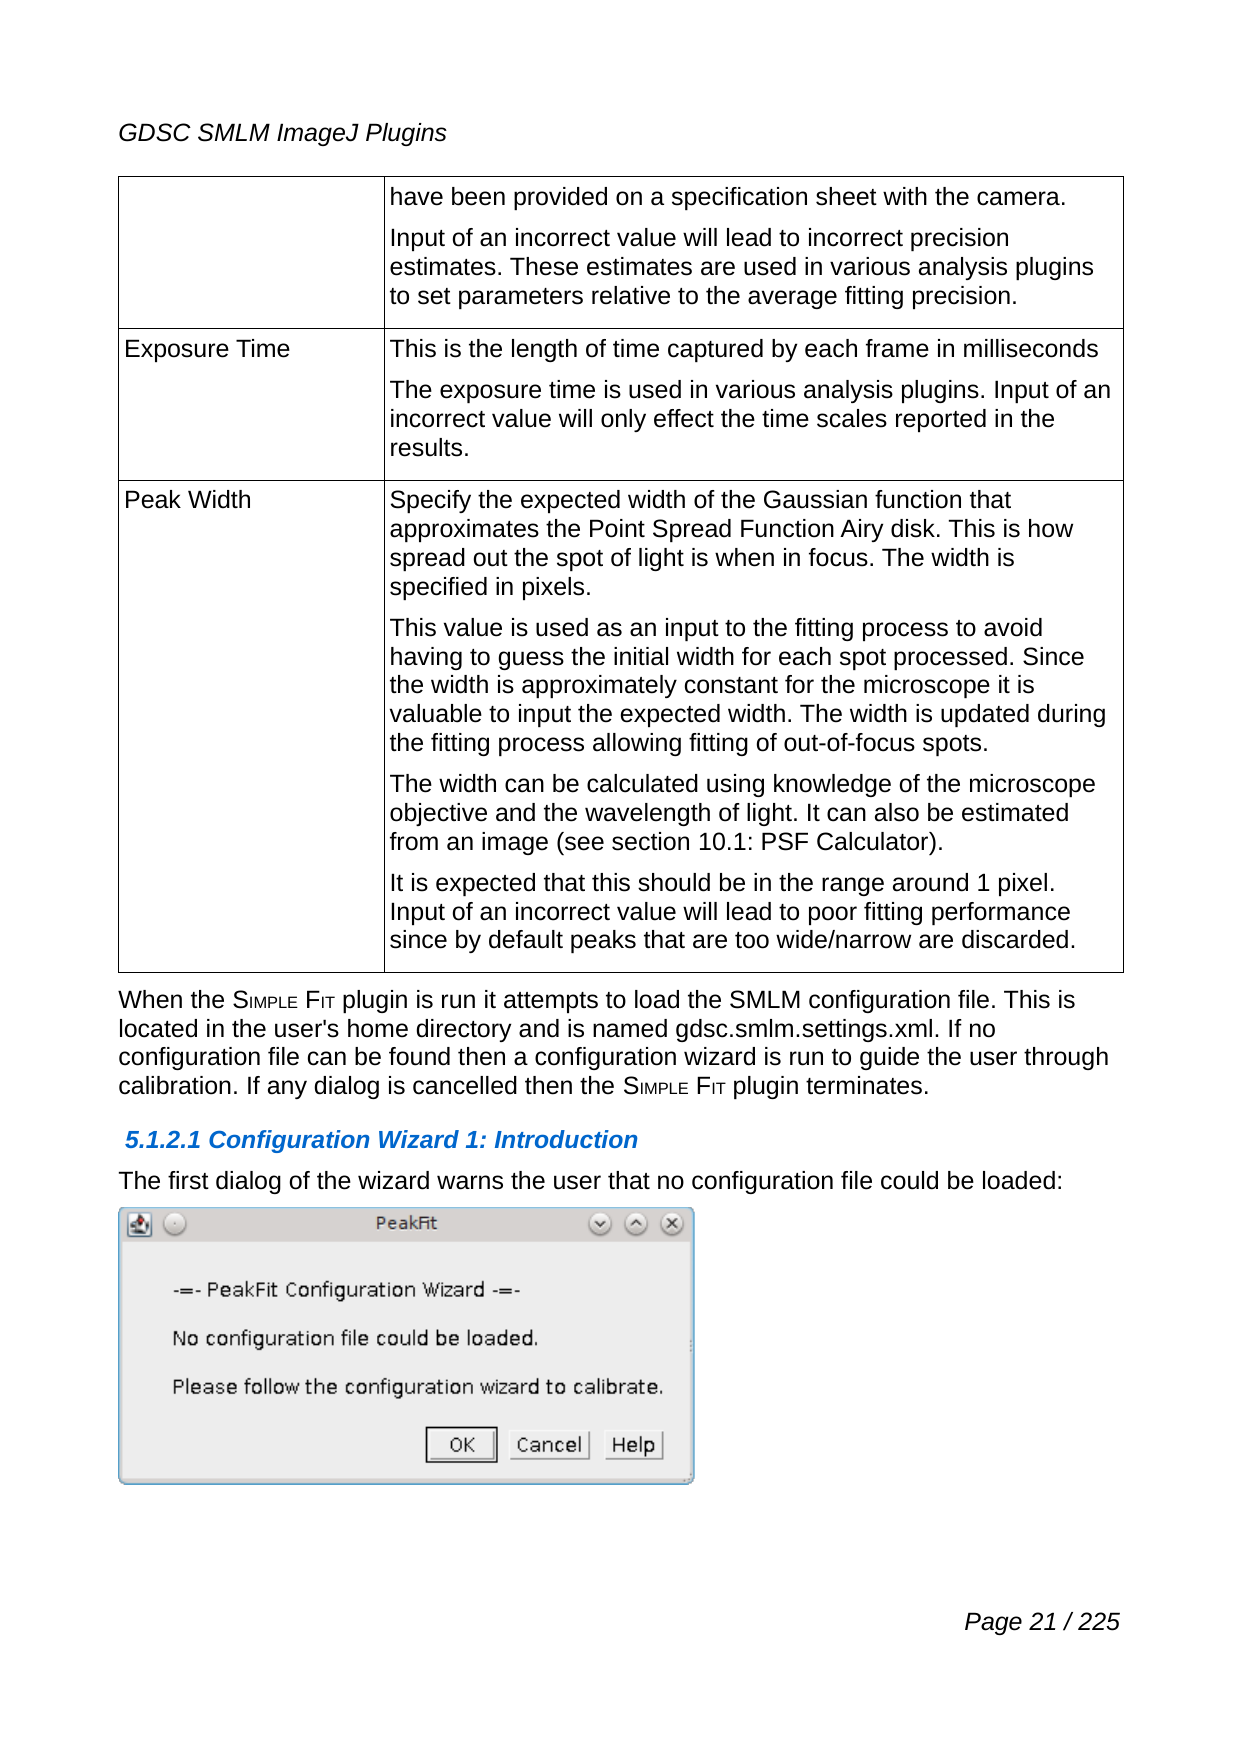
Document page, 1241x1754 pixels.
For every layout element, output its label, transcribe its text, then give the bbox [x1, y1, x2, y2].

text When the Simple Fit plugin is run it attempts to load the SMLM configuration file. This is located in the user's home directory and is named gdsc.smlm.settings.xml. If no configuration file can be found then a configuration wizard is run to guide the user through calibration. If any dialog is cancelled then the Simple Fit plugin terminates. [118, 985, 1122, 1100]
subtitle Configuration Wizard 1: Introduction [118, 1125, 1122, 1153]
table_cell [119, 177, 384, 328]
table_cell have been provided on a specification sheet with the camera. Input of an incorrect value will lead to incorrect precision estimates. These estimates are used in various analysis plugins to set parameters relative to the average fitting precision. [385, 177, 1123, 328]
table_cell Peak Width [119, 481, 384, 972]
table_cell This is the length of time captured by each frame in milliseconds The exposure time is used in various analysis plugins. Input of an incorrect value will only effect the time scales reported in the results. [385, 329, 1123, 479]
text The first dialog of the wizard warns the user that no configuration file could be loaded: [118, 1166, 1122, 1194]
table_cell Specify the expected width of the Gaussian function that approximates the Point Spread Function Airy disk. This is how spread out the spot of light is when in focus. The width is specified in pixels. This value is used as an input to the fitting process to avoid having to guess the initial width for each spot processed. Since the width is approximately constant for the microscope it is valuable to input the expected width. The width is updated during the fitting process allowing fitting of out-of-focus spots. The width can be calculated using knowledge of the microscope objective and the wavelength of light. It can also be estimated from an image (see section 10.1: PSF Calculator). It is expected that this should be in the range around 1 pixel. Input of an incorrect value will lead to poor fitting performance since by default peaks that are too wide/narrow are discarded. [385, 481, 1123, 972]
picture [118, 1207, 695, 1485]
table_cell Exposure Time [119, 329, 384, 479]
